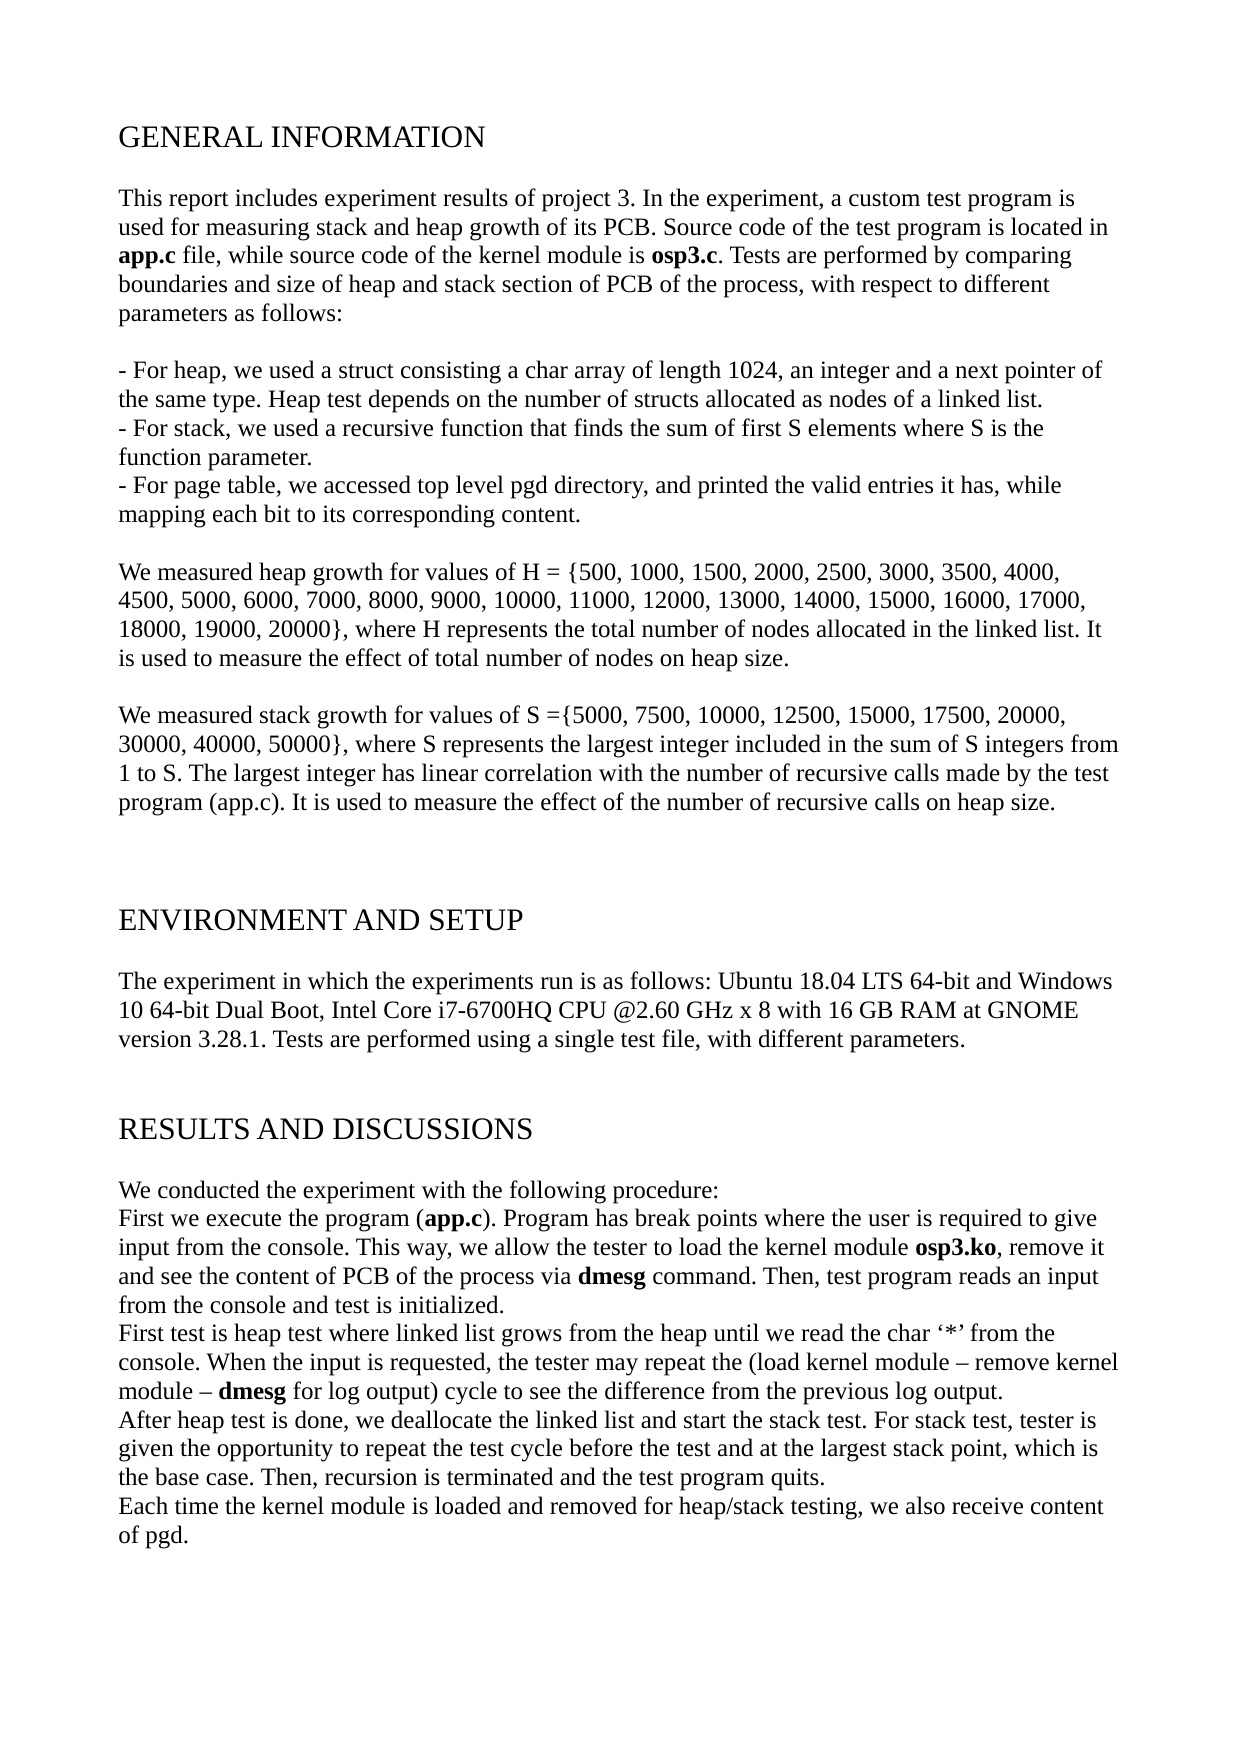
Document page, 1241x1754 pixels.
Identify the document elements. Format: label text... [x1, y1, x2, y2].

text RESULTS AND DISCUSSIONS [118, 1110, 1122, 1146]
text We measured stack growth for values of S ={5000, 7500, 10000, 12500, 15000, 17500, 20000, 30000, 40000, 50000}, where S represents the largest integer included in the sum of S integers from 1 to S. The largest integer has linear correlation with the number of recursive calls made by the test program (app.c). It is used to measure the effect of the number of recursive calls on heap size. [118, 700, 1122, 815]
text - For page table, we accessed top level pgd directory, and printed the valid entries it has, while mapping each bit to its corresponding content. [118, 470, 1122, 528]
text We conducted the experiment with the following procedure: [118, 1175, 1122, 1203]
text GENERAL INFORMATION [118, 118, 1122, 154]
text We measured heap growth for values of H = {500, 1000, 1500, 2000, 2500, 3000, 3500, 4000, 4500, 5000, 6000, 7000, 8000, 9000, 10000, 11000, 12000, 13000, 14000, 15000, 16000, 17000, 18000, 19000, 20000}, where H represents the total number of nodes allocated in the linked list. It is used to measure the effect of total number of nodes on heap size. [118, 557, 1122, 672]
text First test is heap test where linked list grows from the heap until we read the char ‘*’ from the console. When the input is requested, the tester may repeat the (load kernel module – remove kernel module – dmesg for log output) cycle to see the difference from the previous log output. [118, 1318, 1122, 1405]
text - For heap, we used a struct consisting a char array of length 1024, an integer and a next pointer of the same type. Heap test depends on the number of structs allocated as nodes of a linked list. [118, 355, 1122, 413]
text First we execute the program (app.c). Program has break points where the user is required to give input from the console. This way, we allow the tester to load the kernel module osp3.ko, remove it and see the content of PCB of the process via dmesg command. Then, test program reads an input from the console and test is initialized. [118, 1203, 1122, 1318]
text After heap test is done, we deallocate the linked list and start the stack test. For stack test, tester is given the opportunity to repeat the test cycle before the test and at the largest stack point, which is the base case. Then, recursion is terminated and the test program quits. [118, 1405, 1122, 1491]
text This report includes experiment results of project 3. In the experiment, a custom test program is used for measuring stack and heap growth of its PCB. Source code of the test program is located in app.c file, while source code of the kernel module is osp3.c. Tests are performed by comparing boundaries and size of heap and stack section of PCB of the process, with respect to different parameters as follows: [118, 183, 1122, 327]
text Each time the kernel module is loaded and removed for heap/stack testing, we also receive content of pgd. [118, 1491, 1122, 1548]
text The experiment in which the experiments run is as follows: Ubuntu 18.04 LTS 64-bit and Windows 10 64-bit Dual Boot, Intel Core i7-6700HQ CPU @2.60 GHz x 8 with 16 GB RAM at GNOME version 3.28.1. Tests are performed using a single test file, with different parameters. [118, 966, 1122, 1052]
text ENVIRONMENT AND SETUP [118, 902, 1122, 937]
text - For stack, we used a recursive function that finds the sum of first S elements where S is the function parameter. [118, 413, 1122, 470]
